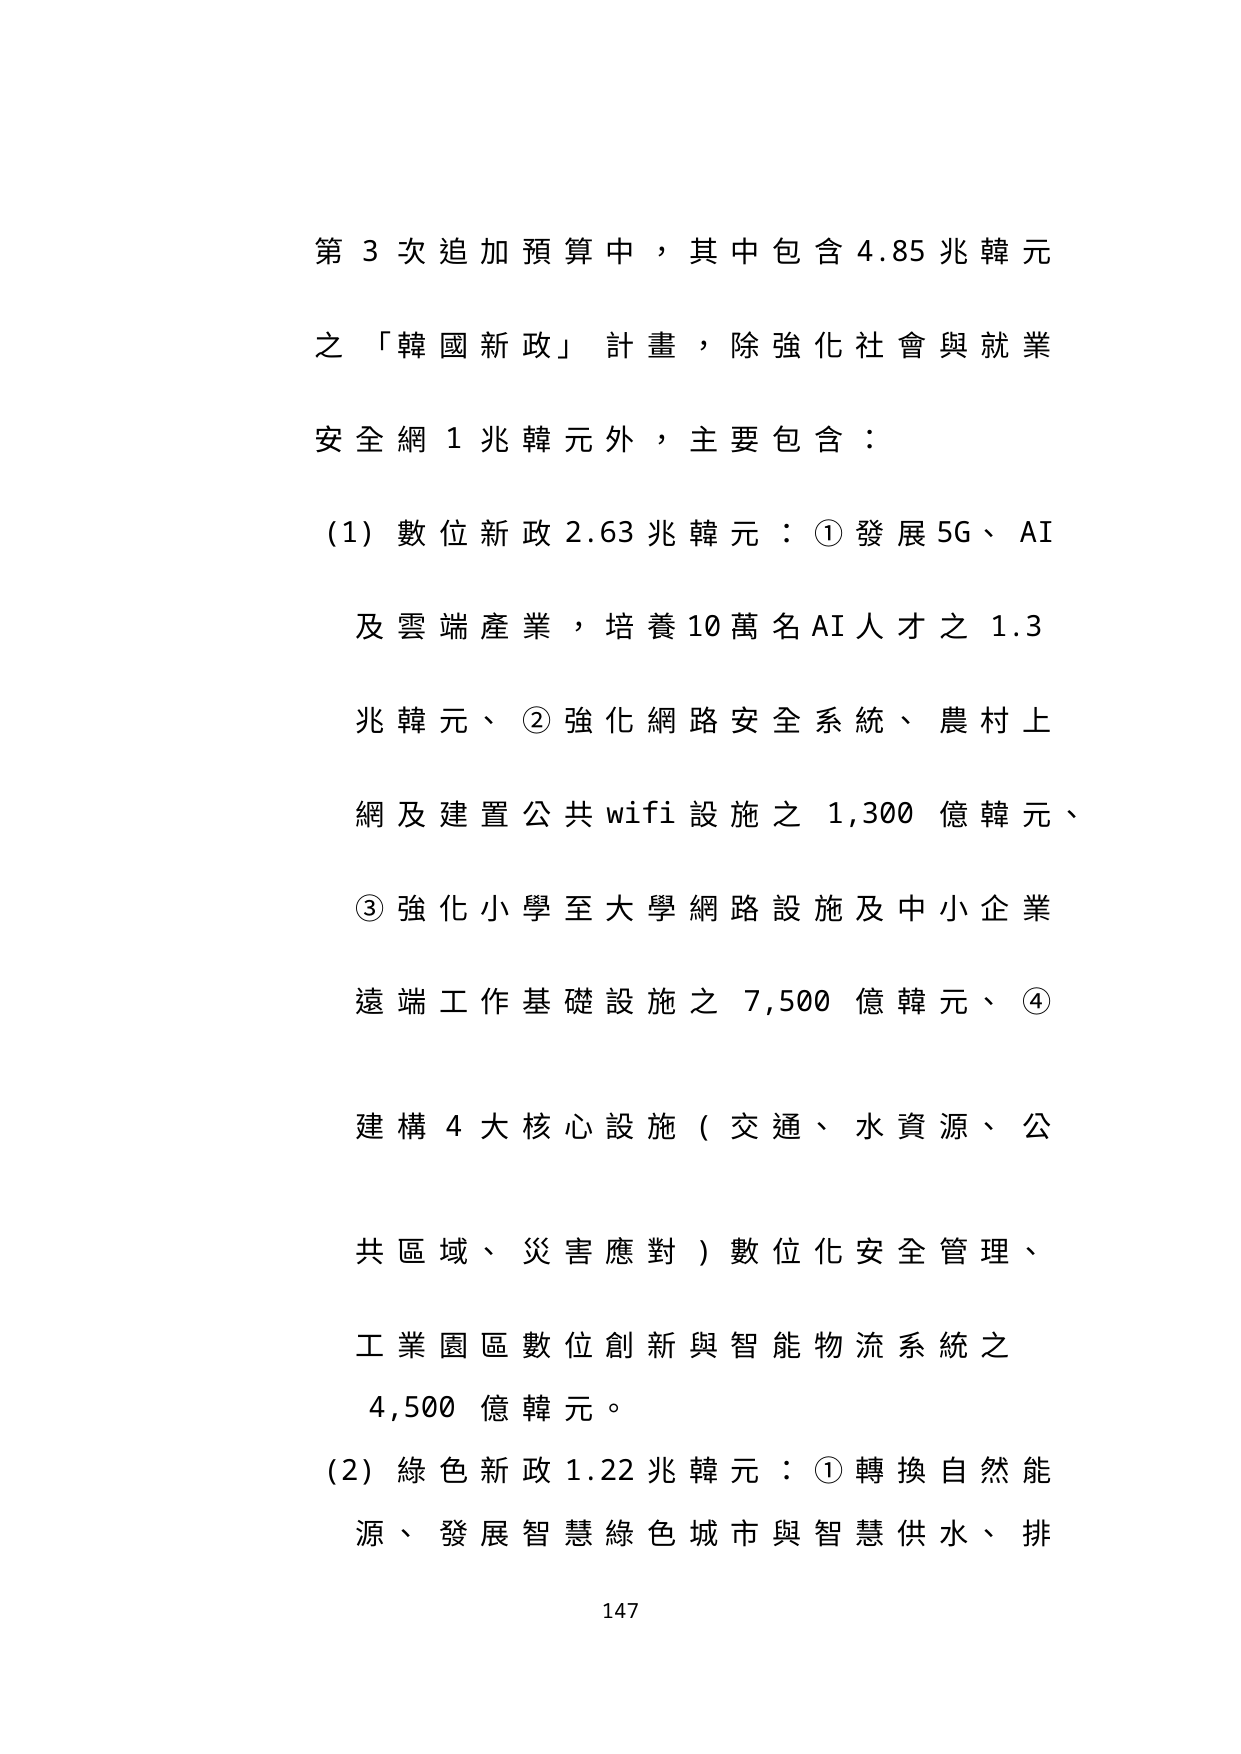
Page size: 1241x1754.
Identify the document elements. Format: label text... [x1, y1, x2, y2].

text 第3次追加預算中，其中包含4.85兆韓元之「韓國新政」計畫，除強化社會與就業安全網1兆韓元外，主要包含： [271, 177, 1058, 490]
text (1)數位新政2.63兆韓元：①發展5G、AI及雲端產業，培養10萬名AI人才之1.3兆韓元、②強化網路安全系統、農村上網及建置公共wifi設施之1,300億韓元、③強化小學至大學網路設施及中小企業遠端工作基礎設施之7,500億韓元、④建構4大核心設施(交通、水資源、公共區域、災害應對)數位化安全管理、工業園區數位創新與智能物流系統之4,500億韓元。 [301, 490, 1058, 1427]
text (2)綠色新政1.22兆韓元：①轉換自然能源、發展智慧綠色城市與智慧供水、排 [301, 1427, 1058, 1552]
